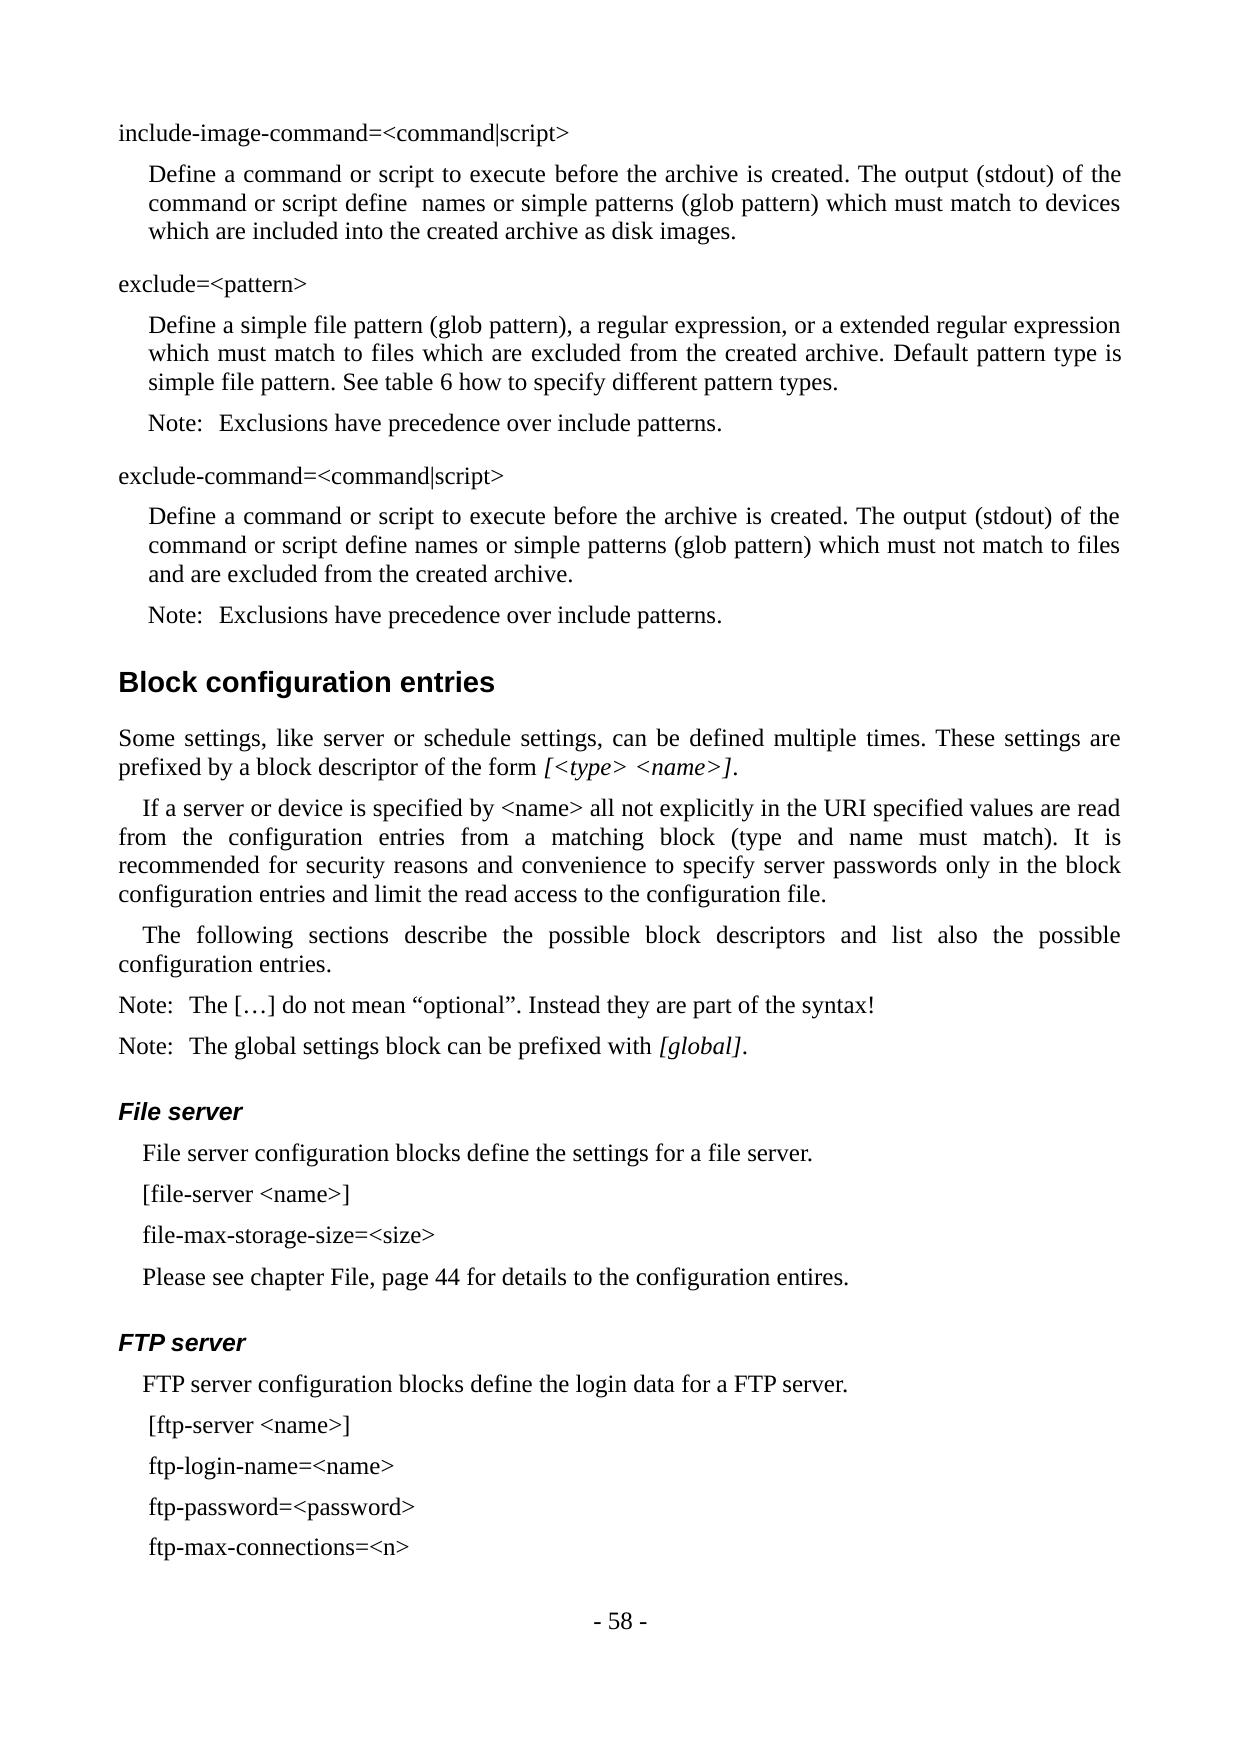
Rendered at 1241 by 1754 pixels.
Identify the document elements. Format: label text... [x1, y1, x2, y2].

text File server configuration blocks define the settings for a file server. [118, 1138, 1122, 1167]
text Please see chapter File, page 46 for details to the configuration entires. [118, 1262, 1122, 1290]
text The following sections describe the possible block descriptors and list also the possible configuration entries. [118, 920, 1122, 978]
title exclude=<pattern> [118, 269, 1122, 298]
text ftp-max-connections=<n> [148, 1532, 1122, 1561]
title include-image-command=<command|script> [118, 118, 1122, 147]
text If a server or device is specified by <name> all not explicitly in the URI specified values are read from the configuration entries from a matching block (type and name must match). It is recommended for security reasons and convenience to specify server passwords only in the block configuration entries and limit the read access to the configuration file. [118, 793, 1122, 908]
text Some settings, like server or schedule settings, can be defined multiple times. These settings are prefixed by a block descriptor of the form [<type> <name>]. [118, 723, 1122, 781]
text Note: The global settings block can be prefixed with [global]. [118, 1031, 1122, 1060]
subtitle File server [118, 1097, 1122, 1125]
text ftp-password=<password> [148, 1492, 1122, 1520]
text Define a simple file pattern (glob pattern), a regular expression, or a extended regular expression which must match to files which are excluded from the created archive. Default pattern type is simple file pattern. See table 6 how to specify different pattern types. [148, 310, 1122, 396]
text FTP server configuration blocks define the login data for a FTP server. [118, 1369, 1122, 1398]
text Note: Exclusions have precedence over include patterns. [148, 600, 1122, 628]
title exclude-command=<command|script> [118, 461, 1122, 489]
text [ftp-server <name>] [148, 1410, 1122, 1439]
subtitle FTP server [118, 1328, 1122, 1356]
text file-max-storage-size=<size> [118, 1220, 1122, 1249]
subtitle Block configuration entries [118, 665, 1122, 699]
text ftp-login-name=<name> [148, 1451, 1122, 1480]
text Note: Exclusions have precedence over include patterns. [148, 408, 1122, 437]
text Define a command or script to execute before the archive is created. The output (stdout) of the command or script define names or simple patterns (glob pattern) which must not match to files and are excluded from the created archive. [148, 501, 1122, 588]
text [file-server <name>] [118, 1179, 1122, 1208]
text Define a command or script to execute before the archive is created. The output (stdout) of the command or script define names or simple patterns (glob pattern) which must match to devices which are included into the created archive as disk images. [148, 159, 1122, 245]
text Note: The […] do not mean “optional”. Instead they are part of the syntax! [118, 990, 1122, 1019]
